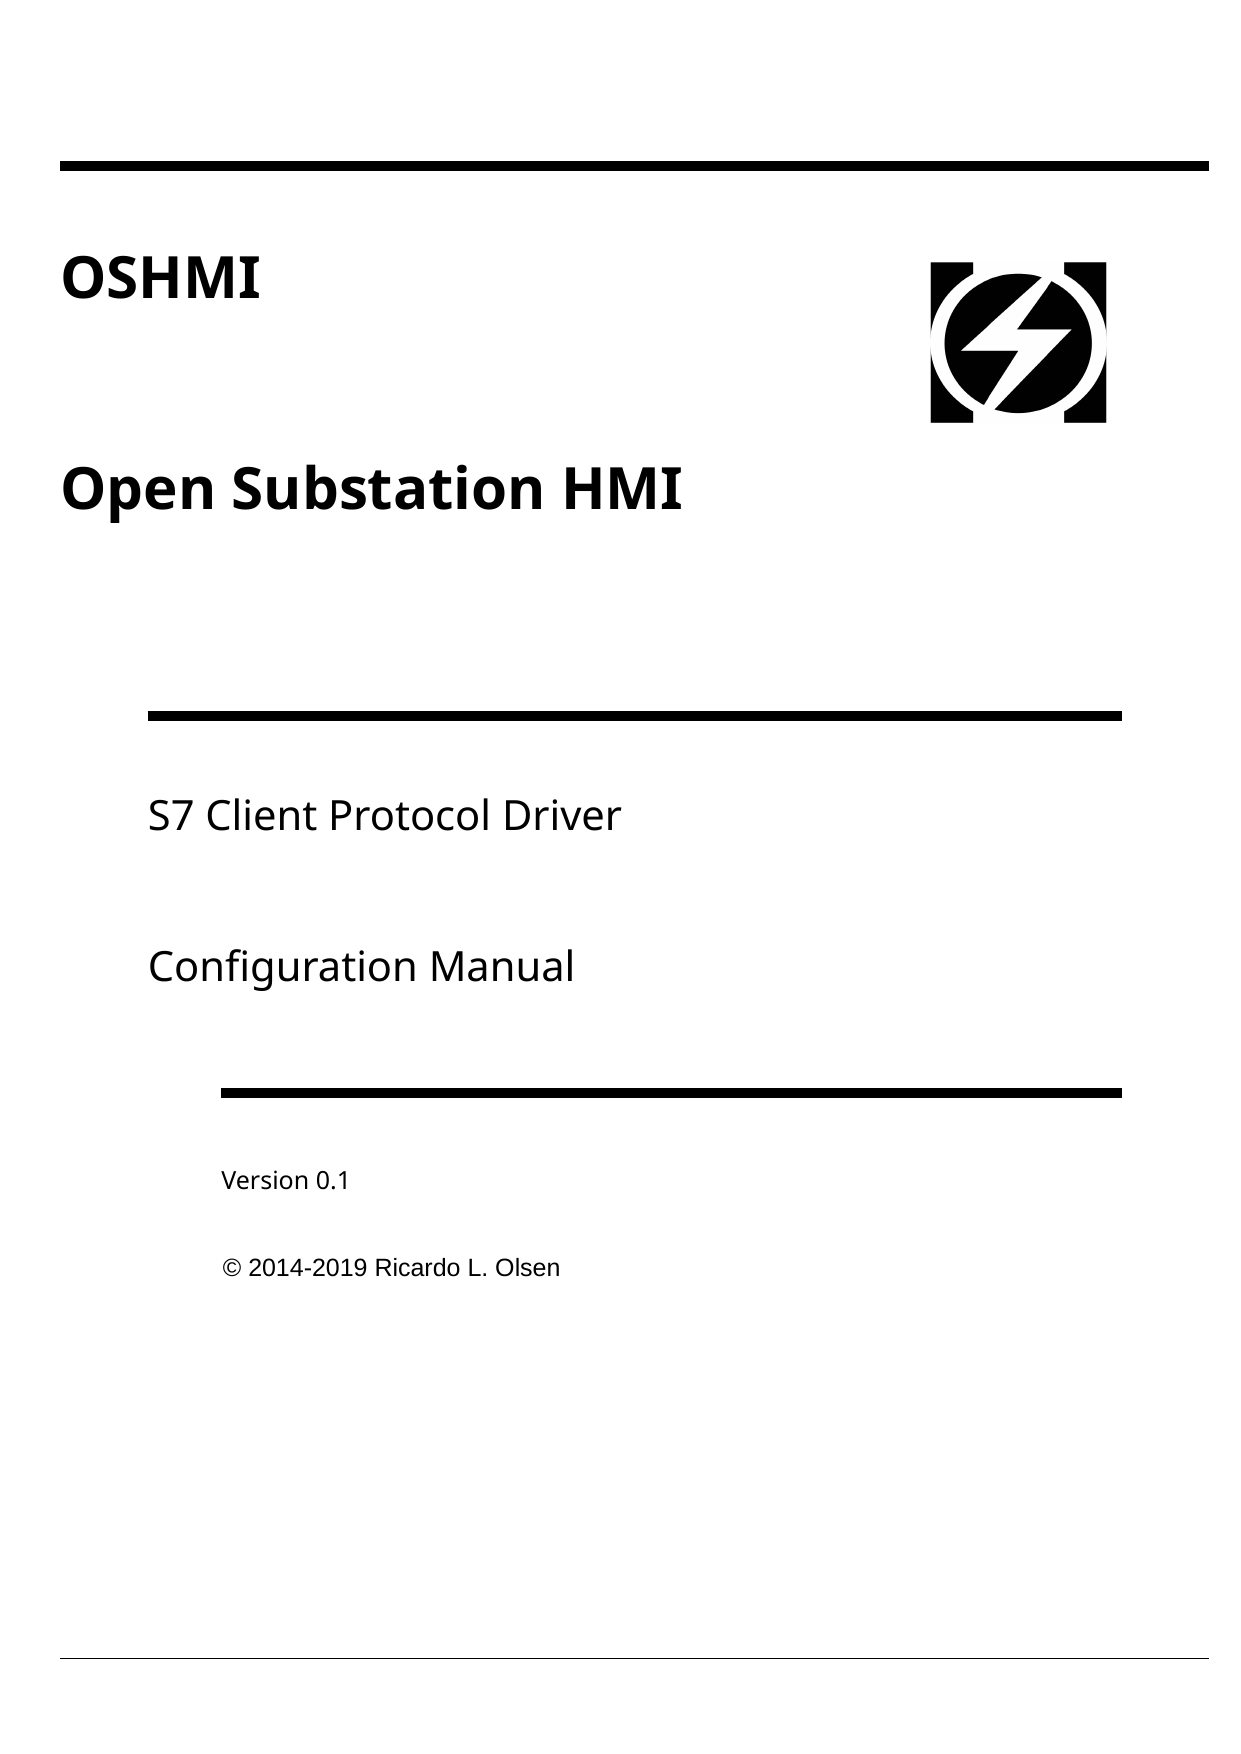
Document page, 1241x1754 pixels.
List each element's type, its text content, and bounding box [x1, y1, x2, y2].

text S7 Client Protocol Driver [148, 721, 1122, 842]
picture [930, 262, 1107, 423]
text © 2014-2019 Ricardo L. Olsen [223, 1253, 1122, 1282]
text Version 0.1 [221, 1098, 1122, 1197]
text OSHMI Open Substation HMI [60, 171, 1209, 527]
text Configuration Manual [148, 862, 1122, 993]
